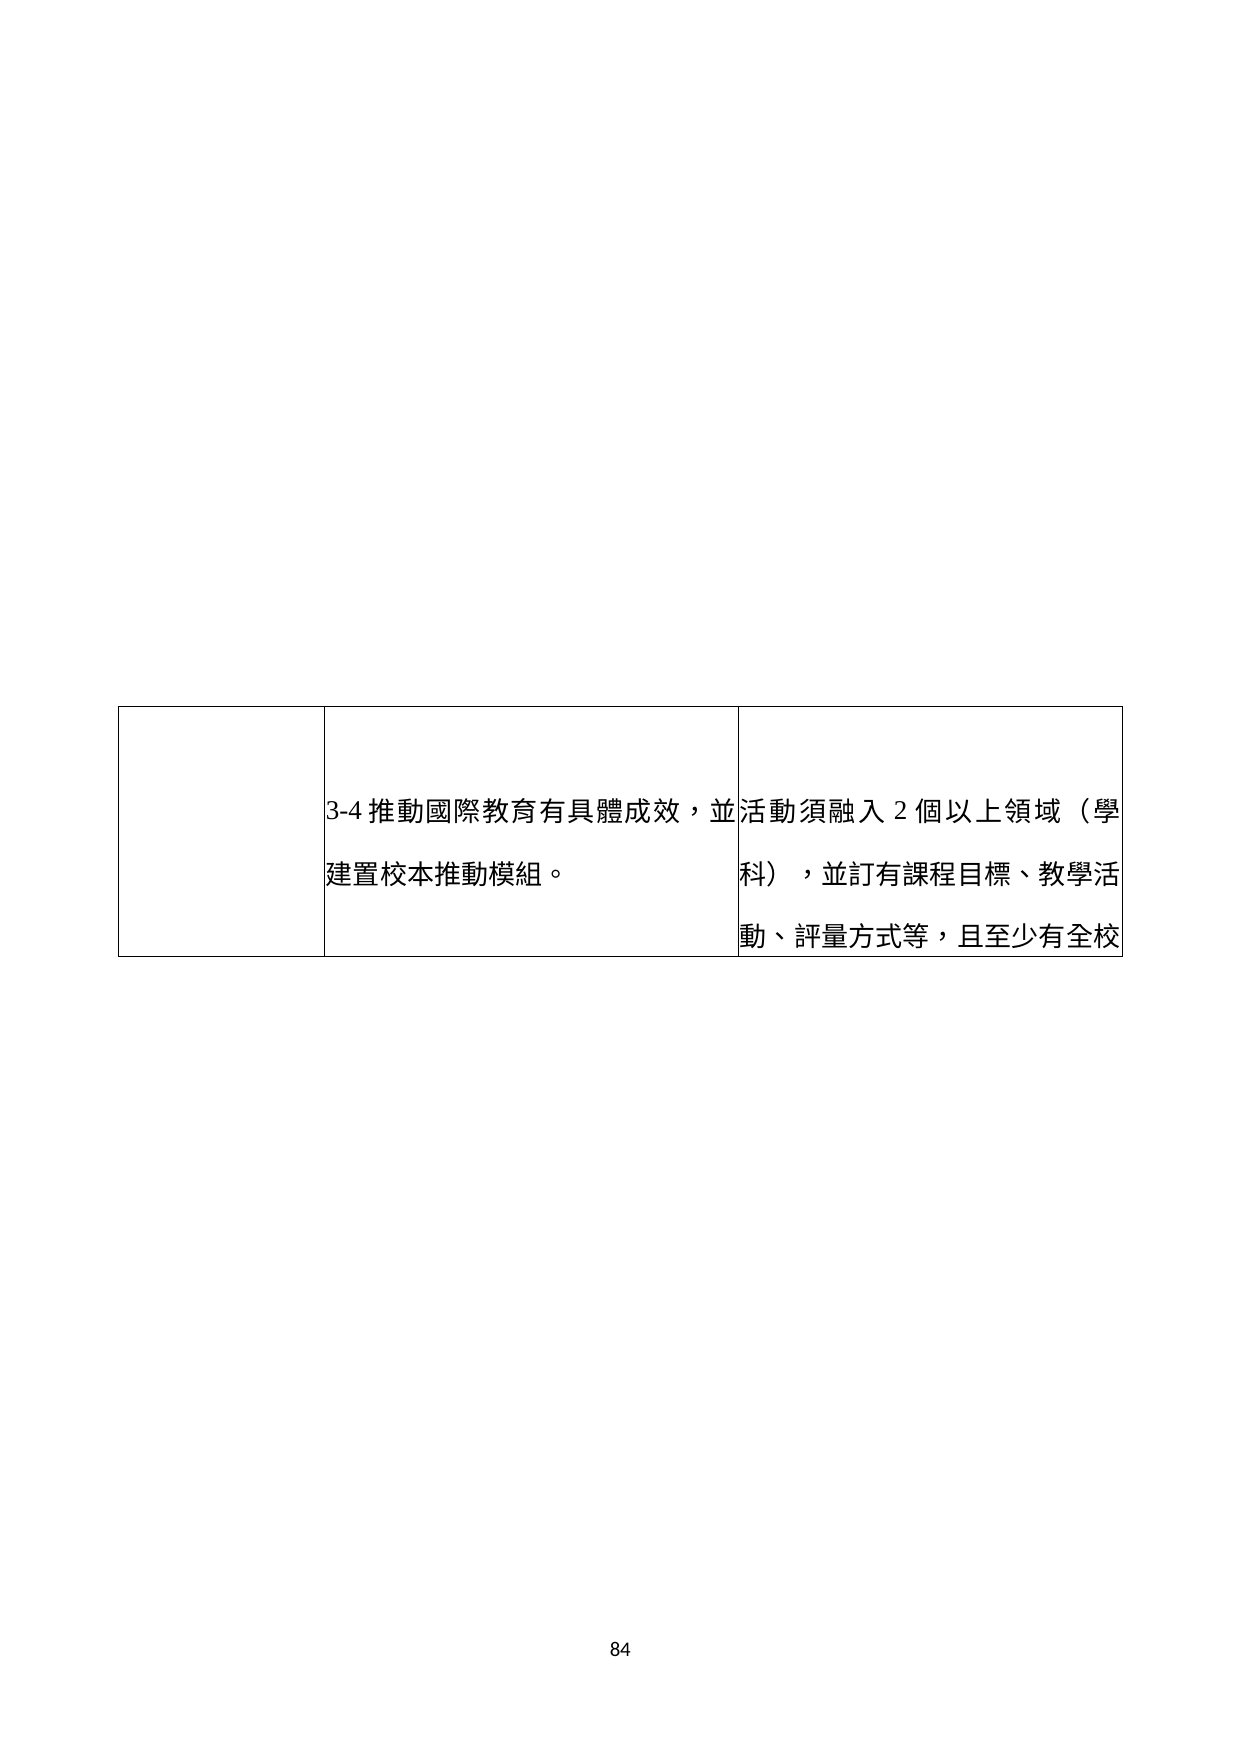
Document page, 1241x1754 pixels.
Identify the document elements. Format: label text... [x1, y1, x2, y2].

table_cell 活動須融入2個以上領域（學科），並訂有課程目標、教學活動、評量方式等，且至少有全校 [739, 707, 1122, 956]
table_cell 3-4推動國際教育有具體成效，並建置校本推動模組。 [325, 707, 738, 956]
table_cell [119, 707, 324, 956]
